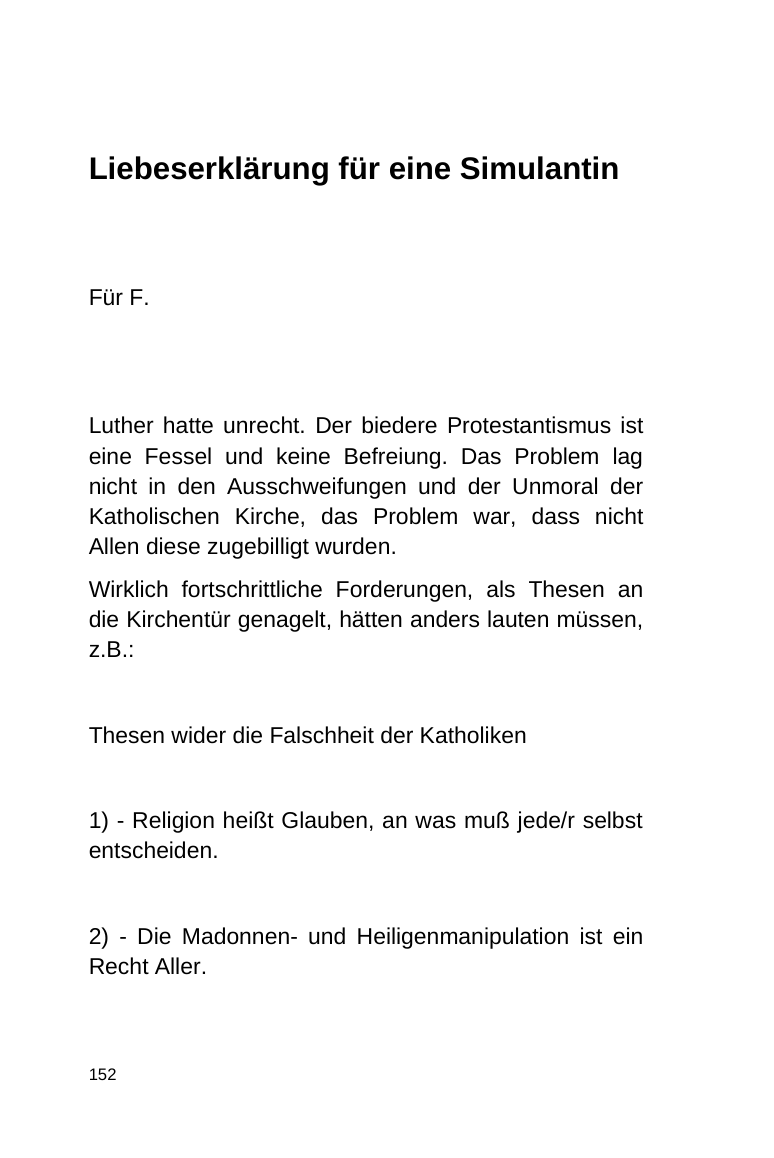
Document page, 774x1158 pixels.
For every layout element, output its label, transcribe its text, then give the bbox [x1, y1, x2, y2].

text Für F. [88, 284, 644, 311]
text Luther hatte unrecht. Der biedere Protestantismus ist eine Fessel und keine Befreiung. Das Problem lag nicht in den Ausschweifungen und der Unmoral der Katholischen Kirche, das Problem war, dass nicht Allen diese zugebilligt wurden. [88, 412, 644, 560]
text Thesen wider die Falschheit der Katholiken [88, 722, 644, 748]
text 2) - Die Madonnen- und Heiligenmanipulation ist ein Recht Aller. [88, 923, 644, 979]
text Wirklich fortschrittliche Forderungen, als Thesen an die Kirchentür genagelt, hätten anders lauten müssen, z.B.: [88, 576, 644, 663]
text 1) - Religion heißt Glauben, an was muß jede/r selbst entscheiden. [88, 807, 644, 864]
subtitle Liebeserklärung für eine Simulantin [88, 150, 644, 186]
